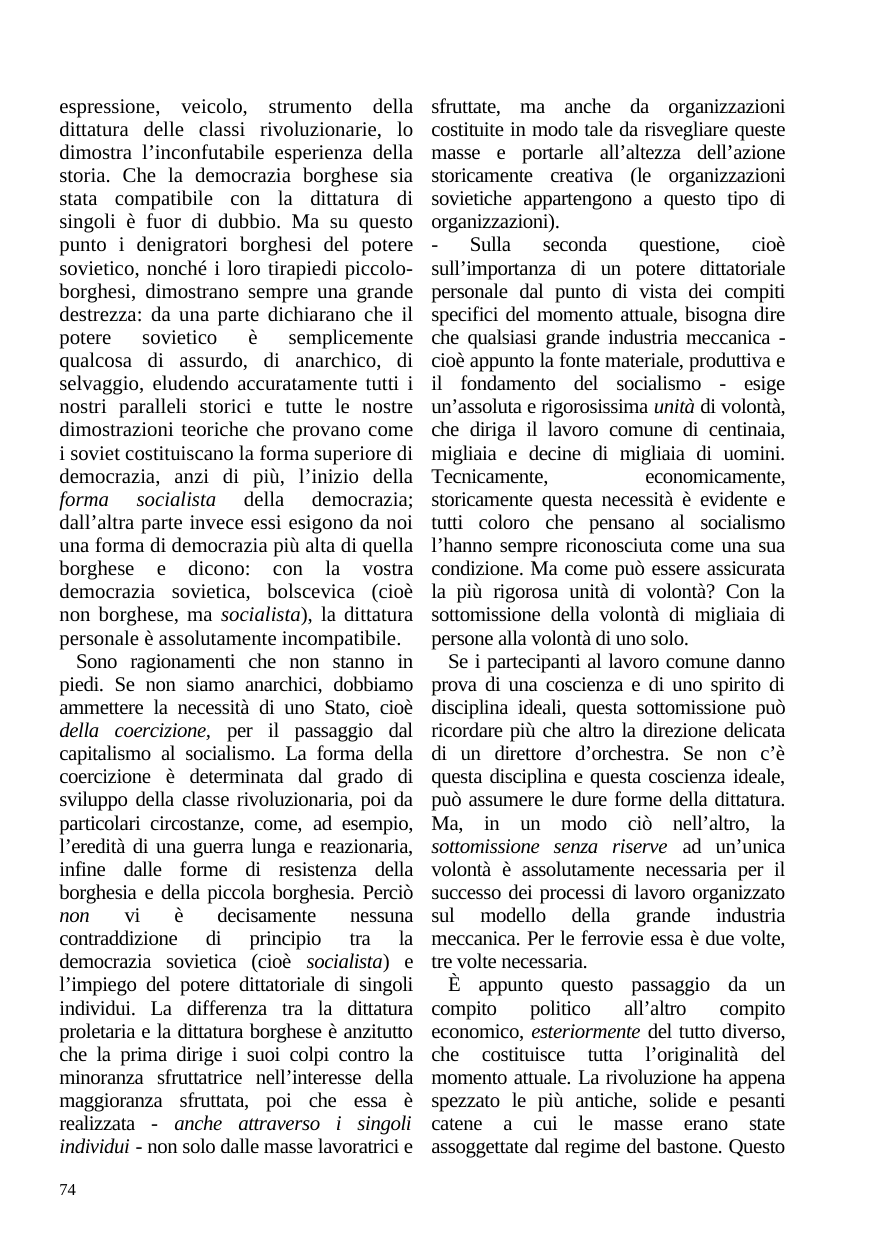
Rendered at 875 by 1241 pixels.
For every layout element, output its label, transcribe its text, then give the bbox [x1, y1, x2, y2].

text È appunto questo passaggio da un compito politico all’altro compito economico, esteriormente del tutto diverso, che costituisce tutta l’originalità del momento attuale. La rivoluzione ha appena spezzato le più antiche, solide e pesanti catene a cui le masse erano state assoggettate dal regime del bastone. Questo [431, 973, 786, 1158]
text espressione, veicolo, strumento della dittatura delle classi rivoluzionarie, lo dimostra l’inconfutabile esperienza della storia. Che la democrazia borghese sia stata compatibile con la dittatura di singoli è fuor di dubbio. Ma su questo punto i denigratori borghesi del potere sovietico, nonché i loro tirapiedi piccolo-borghesi, dimostrano sempre una grande destrezza: da una parte dichiarano che il potere sovietico è semplicemente qualcosa di assurdo, di anarchico, di selvaggio, eludendo accuratamente tutti i nostri paralleli storici e tutte le nostre dimostrazioni teoriche che provano come i soviet costituiscano la forma superiore di democrazia, anzi di più, l’inizio della forma socialista della democrazia; dall’altra parte invece essi esigono da noi una forma di democrazia più alta di quella borghese e dicono: con la vostra democrazia sovietica, bolscevica (cioè non borghese, ma socialista), la dittatura personale è assolutamente incompatibile. [59, 94, 413, 649]
text sfruttate, ma anche da organizzazioni costituite in modo tale da risvegliare queste masse e portarle all’altezza dell’azione storicamente creativa (le organizzazioni sovietiche appartengono a questo tipo di organizzazioni). [431, 94, 786, 233]
text - Sulla seconda questione, cioè sull’importanza di un potere dittatoriale personale dal punto di vista dei compiti specifici del momento attuale, bisogna dire che qualsiasi grande industria meccanica - cioè appunto la fonte materiale, produttiva e il fondamento del socialismo - esige un’assoluta e rigorosissima unità di volontà, che diriga il lavoro comune di centinaia, migliaia e decine di migliaia di uomini. Tecnicamente, economicamente, storicamente questa necessità è evidente e tutti coloro che pensano al socialismo l’hanno sempre riconosciuta come una sua condizione. Ma come può essere assicurata la più rigorosa unità di volontà? Con la sottomissione della volontà di migliaia di persone alla volontà di uno solo. [431, 233, 786, 649]
text Sono ragionamenti che non stanno in piedi. Se non siamo anarchici, dobbiamo ammettere la necessità di uno Stato, cioè della coercizione, per il passaggio dal capitalismo al socialismo. La forma della coercizione è determinata dal grado di sviluppo della classe rivoluzionaria, poi da particolari circostanze, come, ad esempio, l’eredità di una guerra lunga e reazionaria, infine dalle forme di resistenza della borghesia e della piccola borghesia. Perciò non vi è decisamente nessuna contraddizione di principio tra la democrazia sovietica (cioè socialista) e l’impiego del potere dittatoriale di singoli individui. La differenza tra la dittatura proletaria e la dittatura borghese è anzitutto che la prima dirige i suoi colpi contro la minoranza sfruttatrice nell’interesse della maggioranza sfruttata, poi che essa è realizzata - anche attraverso i singoli individui - non solo dalle masse lavoratrici e [59, 649, 413, 1158]
text Se i partecipanti al lavoro comune danno prova di una coscienza e di uno spirito di disciplina ideali, questa sottomissione può ricordare più che altro la direzione delicata di un direttore d’orchestra. Se non c’è questa disciplina e questa coscienza ideale, può assumere le dure forme della dittatura. Ma, in un modo ciò nell’altro, la sottomissione senza riserve ad un’unica volontà è assolutamente necessaria per il successo dei processi di lavoro organizzato sul modello della grande industria meccanica. Per le ferrovie essa è due volte, tre volte necessaria. [431, 649, 786, 973]
